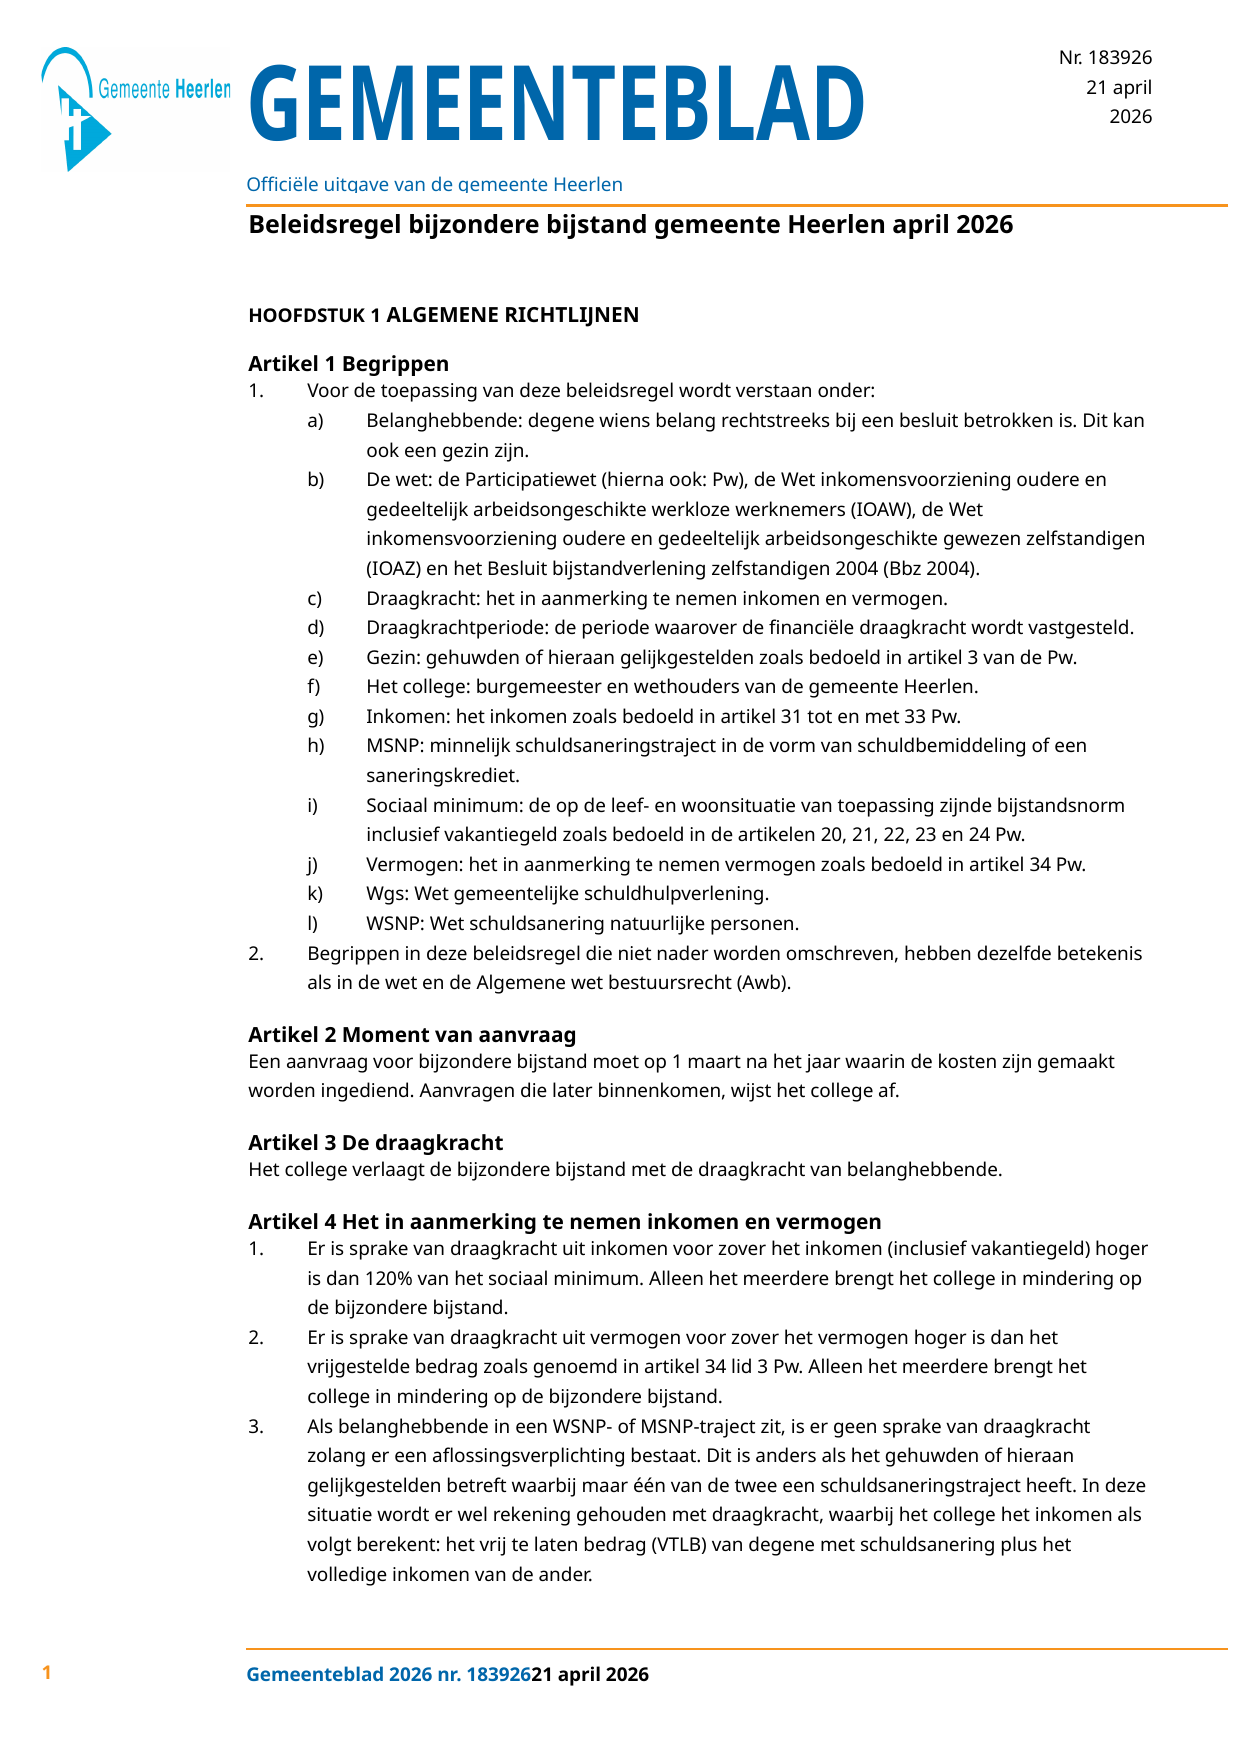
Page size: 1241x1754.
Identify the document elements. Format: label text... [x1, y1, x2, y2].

text Artikel 2 Moment van aanvraag [248, 1020, 1152, 1048]
list Er is sprake van draagkracht uit inkomen voor zover het inkomen (inclusief vakantiegeld) hoger is dan 120% van het sociaal minimum. Alleen het meerdere brengt het college in mindering op de bijzondere bijstand. [248, 1235, 1152, 1320]
list Als belanghebbende in een WSNP- of MSNP-traject zit, is er geen sprake van draagkracht zolang er een aflossingsverplichting bestaat. Dit is anders als het gehuwden of hieraan gelijkgestelden betreft waarbij maar één van de twee een schuldsaneringstraject heeft. In deze situatie wordt er wel rekening gehouden met draagkracht, waarbij het college het inkomen als volgt berekent: het vrij te laten bedrag (VTLB) van degene met schuldsanering plus het volledige inkomen van de ander. [248, 1413, 1152, 1587]
text Artikel 4 Het in aanmerking te nemen inkomen en vermogen [248, 1207, 1152, 1235]
text Artikel 3 De draagkracht [248, 1128, 1152, 1157]
text Beleidsregel bijzondere bijstand gemeente Heerlen april 2026 [248, 207, 1152, 241]
list Er is sprake van draagkracht uit vermogen voor zover het vermogen hoger is dan het vrijgestelde bedrag zoals genoemd in artikel 34 lid 3 Pw. Alleen het meerdere brengt het college in mindering op de bijzondere bijstand. [248, 1324, 1152, 1409]
picture [41, 47, 231, 172]
text Artikel 1 Begrippen [248, 349, 1152, 378]
list Begrippen in deze beleidsregel die niet nader worden omschreven, hebben dezelfde betekenis als in de wet en de Algemene wet bestuursrecht (Awb). [248, 940, 1152, 995]
list Belanghebbende: degene wiens belang rechtstreeks bij een besluit betrokken is. Dit kan ook een gezin zijn. [307, 407, 1152, 462]
list Inkomen: het inkomen zoals bedoeld in artikel 31 tot en met 33 Pw. [307, 703, 1152, 729]
text Het college verlaagt de bijzondere bijstand met de draagkracht van belanghebbende. [248, 1157, 1152, 1182]
list Wgs: Wet gemeentelijke schuldhulpverlening. [307, 881, 1152, 906]
list Voor de toepassing van deze beleidsregel wordt verstaan onder: [248, 378, 1152, 403]
list Vermogen: het in aanmerking te nemen vermogen zoals bedoeld in artikel 34 Pw. [307, 851, 1152, 877]
list Het college: burgemeester en wethouders van de gemeente Heerlen. [307, 673, 1152, 699]
list De wet: de Participatiewet (hierna ook: Pw), de Wet inkomensvoorziening oudere en gedeeltelijk arbeidsongeschikte werkloze werknemers (IOAW), de Wet inkomensvoorziening oudere en gedeeltelijk arbeidsongeschikte gewezen zelfstandigen (IOAZ) en het Besluit bijstandverlening zelfstandigen 2004 (Bbz 2004). [307, 466, 1152, 581]
text HOOFDSTUK 1 ALGEMENE RICHTLIJNEN [248, 300, 1152, 328]
list MSNP: minnelijk schuldsaneringstraject in de vorm van schuldbemiddeling of een saneringskrediet. [307, 733, 1152, 788]
list WSNP: Wet schuldsanering natuurlijke personen. [307, 910, 1152, 936]
text Een aanvraag voor bijzondere bijstand moet op 1 maart na het jaar waarin de kosten zijn gemaakt worden ingediend. Aanvragen die later binnenkomen, wijst het college af. [248, 1048, 1152, 1103]
picture [41, 47, 59, 70]
list Gezin: gehuwden of hieraan gelijkgestelden zoals bedoeld in artikel 3 van de Pw. [307, 644, 1152, 669]
list Draagkracht: het in aanmerking te nemen inkomen en vermogen. [307, 585, 1152, 610]
list Draagkrachtperiode: de periode waarover de financiële draagkracht wordt vastgesteld. [307, 614, 1152, 640]
list Sociaal minimum: de op de leef- en woonsituatie van toepassing zijnde bijstandsnorm inclusief vakantiegeld zoals bedoeld in de artikelen 20, 21, 22, 23 en 24 Pw. [307, 792, 1152, 847]
